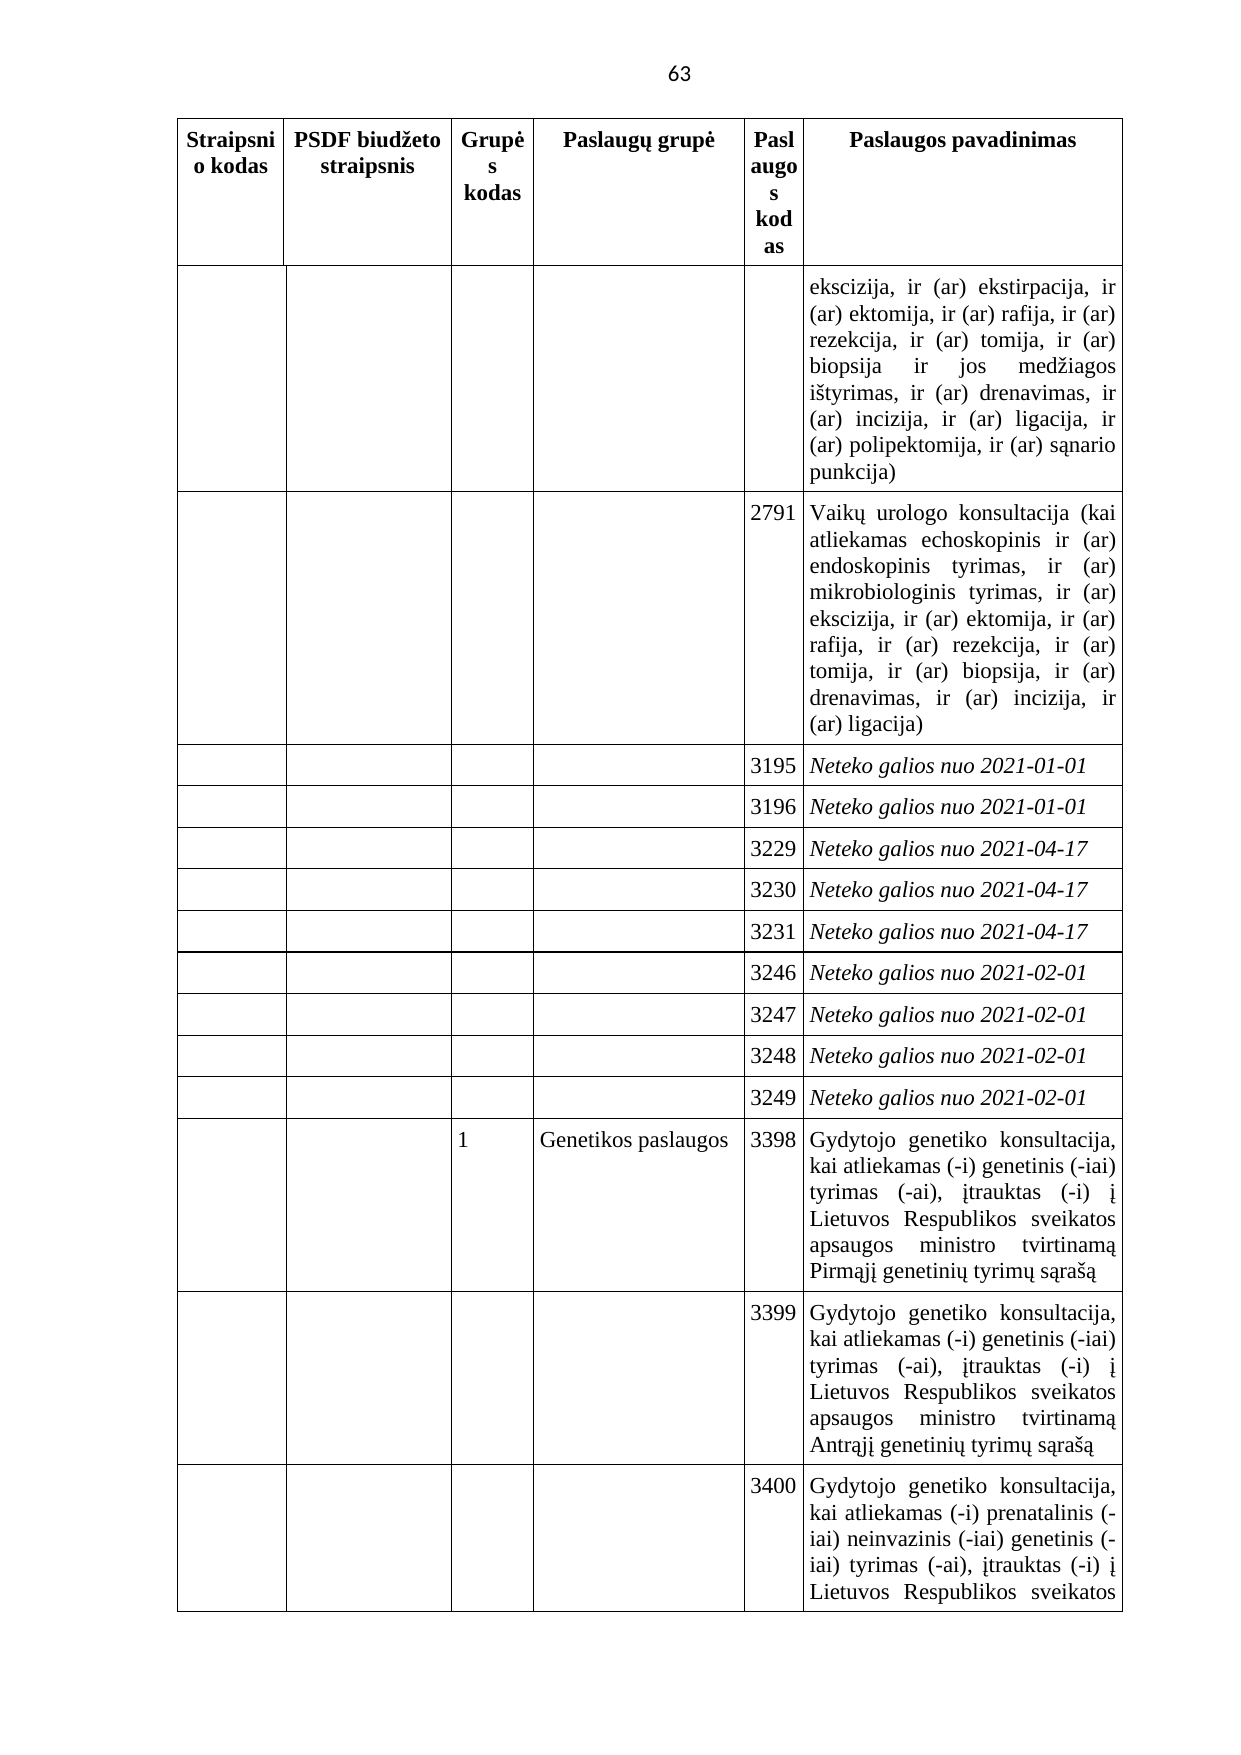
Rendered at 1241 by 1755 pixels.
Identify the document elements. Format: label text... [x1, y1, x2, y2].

table_cell 3400 [745, 1465, 803, 1611]
table_cell [452, 994, 533, 1034]
table_cell Gydytojo genetiko konsultacija, kai atliekamas (-i) prenatalinis (-iai) neinvazinis (-iai) genetinis (-iai) tyrimas (-ai), įtrauktas (-i) į Lietuvos Respublikos sveikatos [804, 1465, 1122, 1611]
table_cell [287, 953, 451, 993]
table_cell [534, 786, 744, 827]
table_cell [534, 953, 744, 993]
table_cell 3230 [745, 869, 803, 910]
table_cell Neteko galios nuo 2021-02-01 [804, 1036, 1122, 1076]
table_header Straipsnio kodas [178, 119, 283, 265]
table_cell [178, 869, 286, 910]
table_cell [287, 266, 451, 491]
table_cell [287, 869, 451, 910]
table_cell 3229 [745, 828, 803, 868]
table_cell [178, 994, 286, 1034]
table_cell [287, 828, 451, 868]
table_cell [287, 492, 451, 743]
table_cell [534, 828, 744, 868]
table_cell [534, 1465, 744, 1611]
table_cell 3399 [745, 1292, 803, 1464]
table_cell [287, 745, 451, 785]
table_cell 2791 [745, 492, 803, 743]
table_cell [452, 869, 533, 910]
table_cell [452, 1077, 533, 1118]
table_cell [534, 745, 744, 785]
table_cell Neteko galios nuo 2021-02-01 [804, 1077, 1122, 1118]
table_cell Neteko galios nuo 2021-02-01 [804, 953, 1122, 993]
table_cell [178, 1465, 286, 1611]
table_cell 3195 [745, 745, 803, 785]
table_cell [534, 1077, 744, 1118]
table_cell [287, 1119, 451, 1291]
table_cell [452, 828, 533, 868]
table_cell Gydytojo genetiko konsultacija, kai atliekamas (-i) genetinis (-iai) tyrimas (-ai), įtrauktas (-i) į Lietuvos Respublikos sveikatos apsaugos ministro tvirtinamą Pirmąjį genetinių tyrimų sąrašą [804, 1119, 1122, 1291]
table_cell [534, 911, 744, 951]
table_cell [452, 1465, 533, 1611]
table_cell [178, 953, 286, 993]
table_cell [178, 1077, 286, 1118]
table_cell [452, 492, 533, 743]
table_cell [452, 1036, 533, 1076]
table_cell Neteko galios nuo 2021-04-17 [804, 911, 1122, 951]
table_cell 3231 [745, 911, 803, 951]
table_cell [178, 828, 286, 868]
table_cell [178, 1292, 286, 1464]
table_cell [452, 1292, 533, 1464]
table_cell [178, 266, 286, 491]
table_cell Gydytojo genetiko konsultacija, kai atliekamas (-i) genetinis (-iai) tyrimas (-ai), įtrauktas (-i) į Lietuvos Respublikos sveikatos apsaugos ministro tvirtinamą Antrąjį genetinių tyrimų sąrašą [804, 1292, 1122, 1464]
table_cell 3247 [745, 994, 803, 1034]
table_header PSDF biudžeto straipsnis [284, 119, 451, 265]
table_header Paslaugų grupė [534, 119, 744, 265]
table_cell [178, 492, 286, 743]
table_cell [287, 994, 451, 1034]
table_cell [534, 994, 744, 1034]
table_cell Genetikos paslaugos [534, 1119, 744, 1291]
table_header Paslaugos kodas [745, 119, 803, 265]
table_cell [452, 745, 533, 785]
table_cell [178, 1119, 286, 1291]
table_cell [452, 911, 533, 951]
table_cell Neteko galios nuo 2021-01-01 [804, 745, 1122, 785]
table_cell [287, 786, 451, 827]
table_cell [534, 1036, 744, 1076]
table_cell Neteko galios nuo 2021-04-17 [804, 828, 1122, 868]
table_cell [287, 1077, 451, 1118]
table_cell ekscizija, ir (ar) ekstirpacija, ir (ar) ektomija, ir (ar) rafija, ir (ar) rezekcija, ir (ar) tomija, ir (ar) biopsija ir jos medžiagos ištyrimas, ir (ar) drenavimas, ir (ar) incizija, ir (ar) ligacija, ir (ar) polipektomija, ir (ar) sąnario punkcija) [804, 266, 1122, 491]
table_cell 3398 [745, 1119, 803, 1291]
table_cell [287, 911, 451, 951]
table_cell 3196 [745, 786, 803, 827]
table_cell 3246 [745, 953, 803, 993]
table_cell 3249 [745, 1077, 803, 1118]
table_cell [534, 266, 744, 491]
table_cell Vaikų urologo konsultacija (kai atliekamas echoskopinis ir (ar) endoskopinis tyrimas, ir (ar) mikrobiologinis tyrimas, ir (ar) ekscizija, ir (ar) ektomija, ir (ar) rafija, ir (ar) rezekcija, ir (ar) tomija, ir (ar) biopsija, ir (ar) drenavimas, ir (ar) incizija, ir (ar) ligacija) [804, 492, 1122, 743]
table_cell [287, 1465, 451, 1611]
table_header Paslaugos pavadinimas [804, 119, 1122, 265]
table_cell Neteko galios nuo 2021-04-17 [804, 869, 1122, 910]
table_cell [452, 266, 533, 491]
table_cell [287, 1036, 451, 1076]
table_cell [534, 1292, 744, 1464]
table_cell [534, 869, 744, 910]
table_cell [534, 492, 744, 743]
table_cell [178, 1036, 286, 1076]
table_cell [178, 911, 286, 951]
table_cell [745, 266, 803, 491]
table_cell 3248 [745, 1036, 803, 1076]
table_cell [287, 1292, 451, 1464]
table_cell [178, 786, 286, 827]
table_cell [452, 786, 533, 827]
table_cell [452, 953, 533, 993]
table_cell Neteko galios nuo 2021-01-01 [804, 786, 1122, 827]
table_cell 1 [452, 1119, 533, 1291]
table_cell [178, 745, 286, 785]
table_header Grupės kodas [452, 119, 533, 265]
table_cell Neteko galios nuo 2021-02-01 [804, 994, 1122, 1034]
